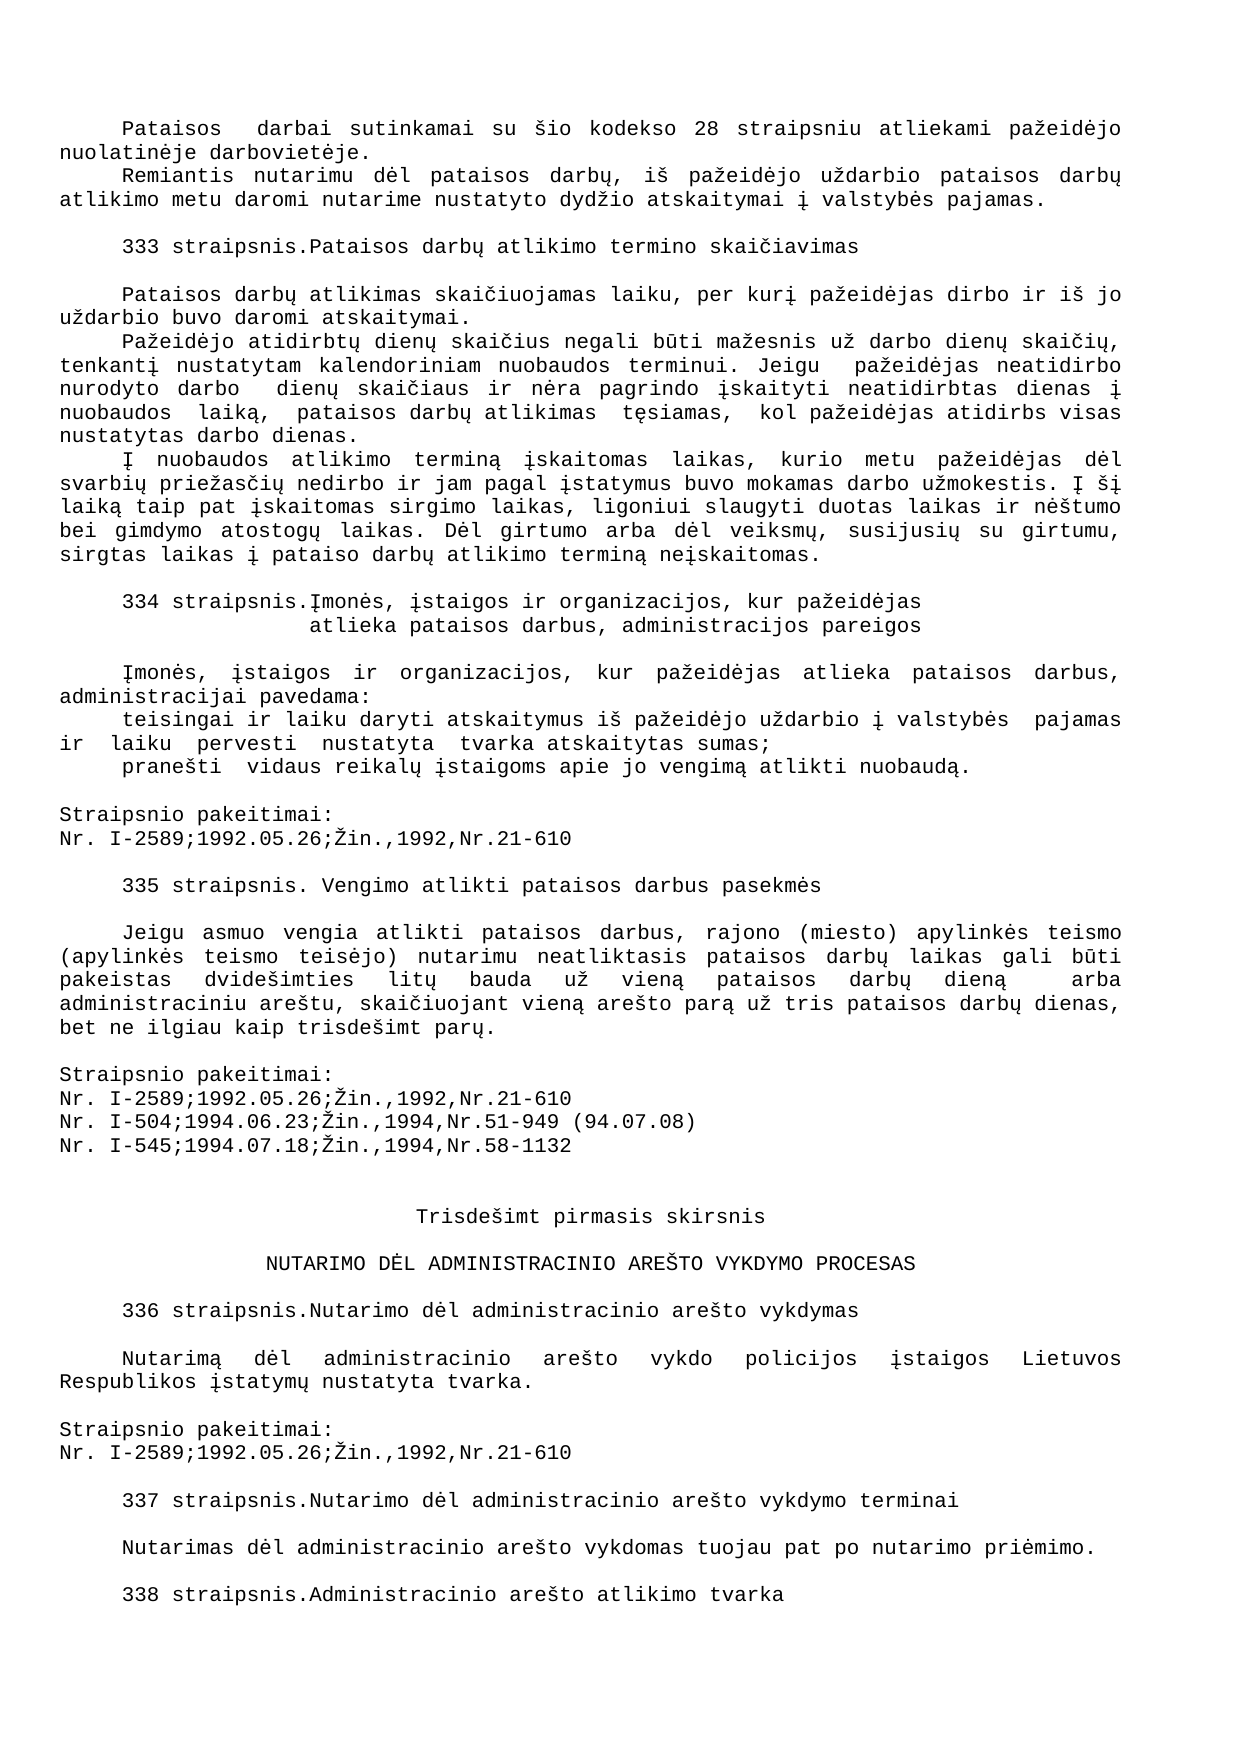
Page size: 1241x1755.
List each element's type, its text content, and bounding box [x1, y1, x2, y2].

text Straipsnio pakeitimai: [59, 1064, 1122, 1088]
text Straipsnio pakeitimai: [59, 804, 1122, 827]
text Nutarimas dėl administracinio arešto vykdomas tuojau pat po nutarimo priėmimo. [59, 1537, 1122, 1561]
text Nr. I-2589;1992.05.26;Žin.,1992,Nr.21-610 [59, 1088, 1122, 1111]
text Pataisos darbų atlikimas skaičiuojamas laiku, per kurį pažeidėjas dirbo ir iš jo uždarbio buvo daromi atskaitymai. [59, 284, 1122, 331]
text pranešti vidaus reikalų įstaigoms apie jo vengimą atlikti nuobaudą. [59, 757, 1122, 780]
text NUTARIMO DĖL ADMINISTRACINIO AREŠTO VYKDYMO PROCESAS [59, 1253, 1122, 1277]
text 336 straipsnis.Nutarimo dėl administracinio arešto vykdymas [59, 1300, 1122, 1324]
text atlieka pataisos darbus, administracijos pareigos [59, 615, 1122, 638]
text 338 straipsnis.Administracinio arešto atlikimo tvarka [59, 1584, 1122, 1608]
text 334 straipsnis.Įmonės, įstaigos ir organizacijos, kur pažeidėjas [59, 591, 1122, 615]
text Nutarimą dėl administracinio arešto vykdo policijos įstaigos Lietuvos Respublikos įstatymų nustatyta tvarka. [59, 1348, 1122, 1395]
text Įmonės, įstaigos ir organizacijos, kur pažeidėjas atlieka pataisos darbus, administracijai pavedama: [59, 662, 1122, 709]
text Pataisos darbai sutinkamai su šio kodekso 28 straipsniu atliekami pažeidėjo nuolatinėje darbovietėje. [59, 118, 1122, 165]
text Trisdešimt pirmasis skirsnis [59, 1206, 1122, 1229]
text Jeigu asmuo vengia atlikti pataisos darbus, rajono (miesto) apylinkės teismo (apylinkės teismo teisėjo) nutarimu neatliktasis pataisos darbų laikas gali būti pakeistas dvidešimties litų bauda už vieną pataisos darbų dieną arba administraciniu areštu, skaičiuojant vieną arešto parą už tris pataisos darbų dienas, bet ne ilgiau kaip trisdešimt parų. [59, 922, 1122, 1040]
text 333 straipsnis.Pataisos darbų atlikimo termino skaičiavimas [59, 236, 1122, 260]
text Į nuobaudos atlikimo terminą įskaitomas laikas, kurio metu pažeidėjas dėl svarbių priežasčių nedirbo ir jam pagal įstatymus buvo mokamas darbo užmokestis. Į šį laiką taip pat įskaitomas sirgimo laikas, ligoniui slaugyti duotas laikas ir nėštumo bei gimdymo atostogų laikas. Dėl girtumo arba dėl veiksmų, susijusių su girtumu, sirgtas laikas į pataiso darbų atlikimo terminą neįskaitomas. [59, 449, 1122, 567]
text Remiantis nutarimu dėl pataisos darbų, iš pažeidėjo uždarbio pataisos darbų atlikimo metu daromi nutarime nustatyto dydžio atskaitymai į valstybės pajamas. [59, 165, 1122, 213]
text 337 straipsnis.Nutarimo dėl administracinio arešto vykdymo terminai [59, 1489, 1122, 1513]
text Straipsnio pakeitimai: [59, 1419, 1122, 1442]
text Nr. I-2589;1992.05.26;Žin.,1992,Nr.21-610 [59, 1442, 1122, 1466]
text Nr. I-545;1994.07.18;Žin.,1994,Nr.58-1132 [59, 1135, 1122, 1158]
text Nr. I-504;1994.06.23;Žin.,1994,Nr.51-949 (94.07.08) [59, 1111, 1122, 1135]
text teisingai ir laiku daryti atskaitymus iš pažeidėjo uždarbio į valstybės pajamas ir laiku pervesti nustatyta tvarka atskaitytas sumas; [59, 709, 1122, 757]
text Nr. I-2589;1992.05.26;Žin.,1992,Nr.21-610 [59, 827, 1122, 851]
text Pažeidėjo atidirbtų dienų skaičius negali būti mažesnis už darbo dienų skaičių, tenkantį nustatytam kalendoriniam nuobaudos terminui. Jeigu pažeidėjas neatidirbo nurodyto darbo dienų skaičiaus ir nėra pagrindo įskaityti neatidirbtas dienas į nuobaudos laiką, pataisos darbų atlikimas tęsiamas, kol pažeidėjas atidirbs visas nustatytas darbo dienas. [59, 331, 1122, 449]
text 335 straipsnis. Vengimo atlikti pataisos darbus pasekmės [59, 875, 1122, 898]
